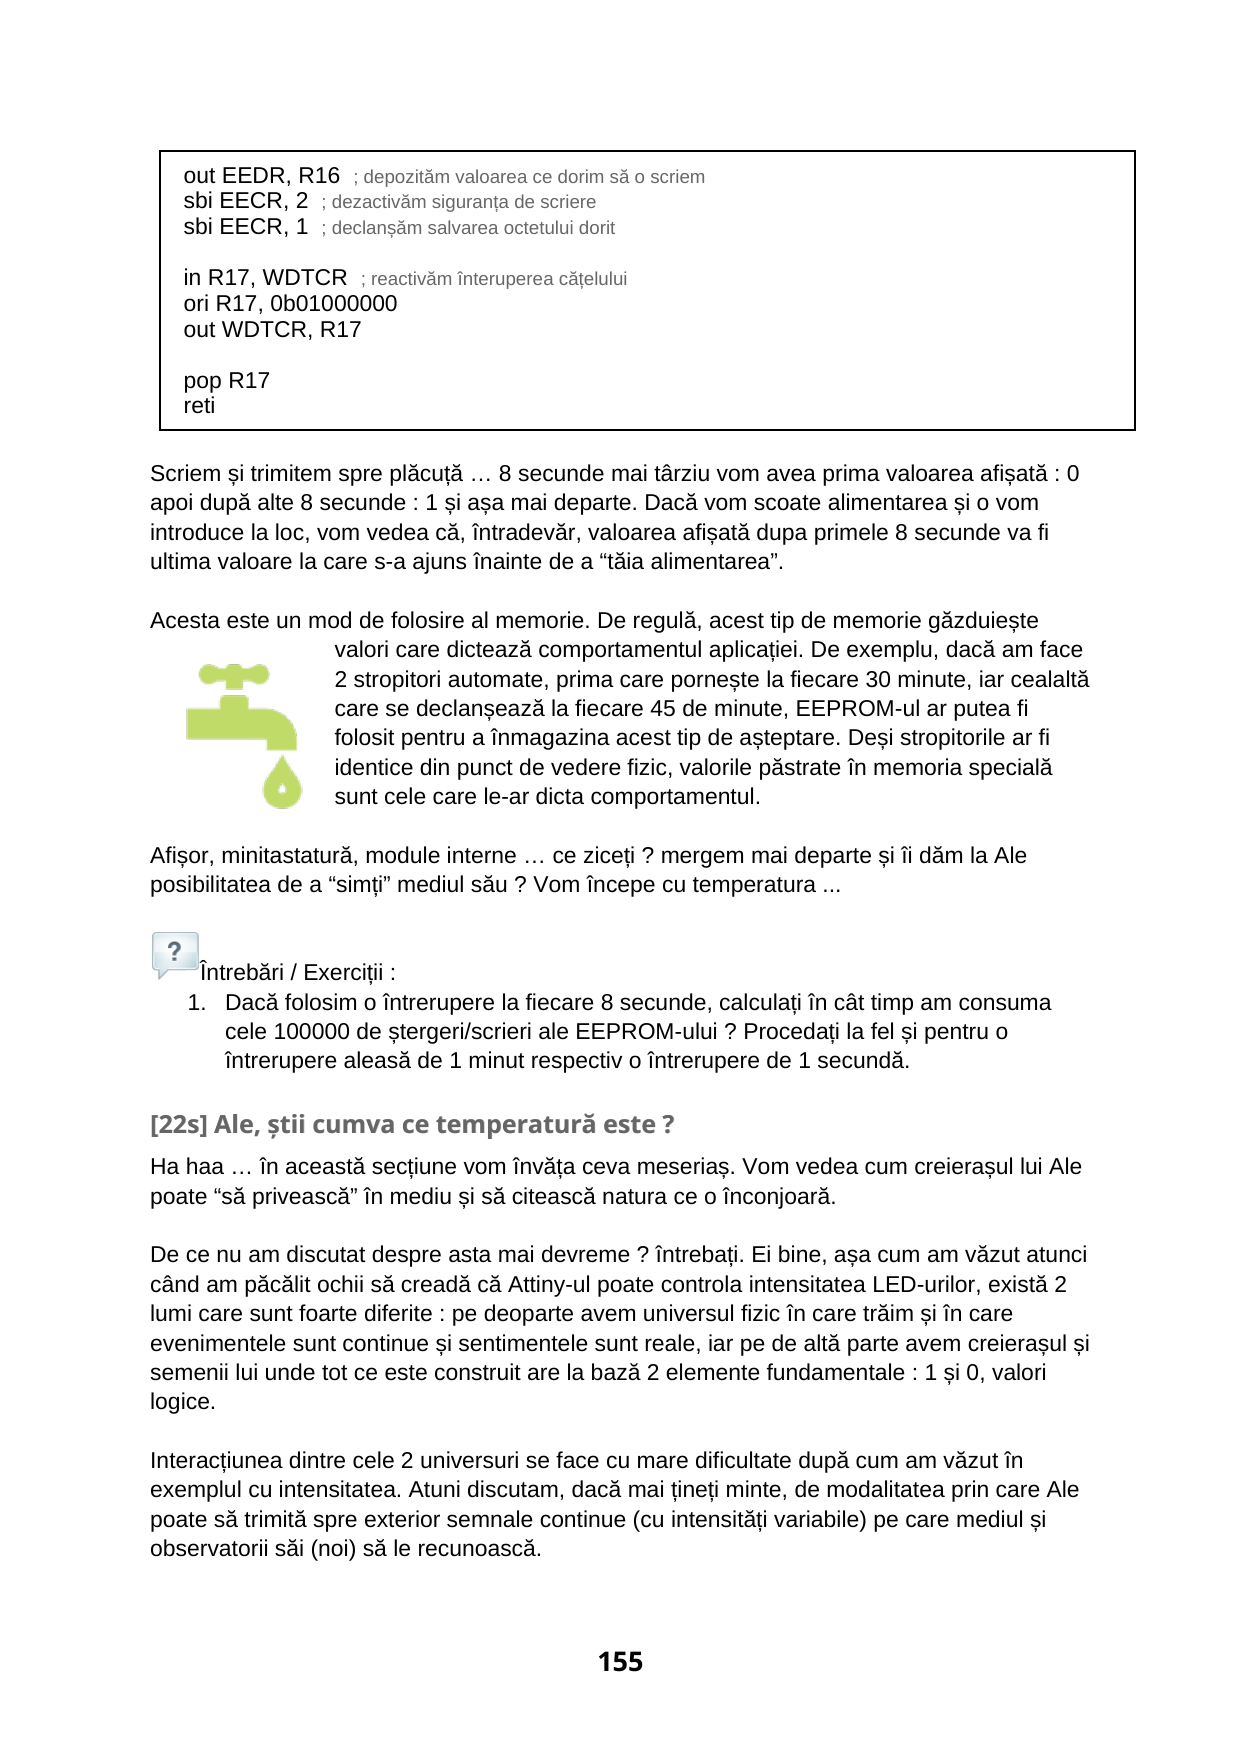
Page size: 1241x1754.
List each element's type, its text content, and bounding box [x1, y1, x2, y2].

text Scriem și trimitem spre plăcuță … 8 secunde mai târziu vom avea prima valoarea afișată : 0 apoi după alte 8 secunde : 1 și așa mai departe. Dacă vom scoate alimentarea și o vom introduce la loc, vom vedea că, întradevăr, valoarea afișată dupa primele 8 secunde va fi ultima valoare la care s-a ajuns înainte de a “tăia alimentarea”. [150, 461, 1091, 574]
text De ce nu am discutat despre asta mai devreme ? întrebați. Ei bine, așa cum am văzut atunci când am păcălit ochii să creadă că Attiny-ul poate controla intensitatea LED-urilor, există 2 lumi care sunt foarte diferite : pe deoparte avem universul fizic în care trăim și în care evenimentele sunt continue și sentimentele sunt reale, iar pe de altă parte avem creierașul și semenii lui unde tot ce este construit are la bază 2 elemente fundamentale : 1 și 0, valori logice. [150, 1242, 1091, 1415]
text Ha haa … în această secțiune vom învăța ceva meseriaș. Vom vedea cum creierașul lui Ale poate “să privească” în mediu și să citească natura ce o înconjoară. [150, 1154, 1091, 1209]
subtitle [22s] Ale, știi cumva ce temperatură este ? [150, 1107, 1091, 1141]
text Întrebări / Exerciții : [150, 956, 1091, 986]
text Interacțiunea dintre cele 2 universuri se face cu mare dificultate după cum am văzut în exemplul cu intensitatea. Atuni discutam, dacă mai țineți minte, de modalitatea prin care Ale poate să trimită spre exterior semnale continue (cu intensități variabile) pe care mediul și observatorii săi (noi) să le recunoască. [150, 1448, 1091, 1562]
table_header out EEDR, R16 ; depozităm valoarea ce dorim să o scriem sbi EECR, 2 ; dezactivăm siguranța de scriere sbi EECR, 1 ; declanșăm salvarea octetului dorit in R17, WDTCR ; reactivăm înteruperea cățelului ori R17, 0b01000000 out WDTCR, R17 pop R17 reti [161, 152, 1134, 429]
text Acesta este un mod de folosire al memorie. De regulă, acest tip de memorie găzduiește valori care dictează comportamentul aplicației. De exemplu, dacă am face 2 stropitori automate, prima care pornește la fiecare 30 minute, iar cealaltă care se declanșează la fiecare 45 de minute, EEPROM-ul ar putea fi folosit pentru a înmagazina acest tip de așteptare. Deși stropitorile ar fi identice din punct de vedere fizic, valorile păstrate în memoria specială sunt cele care le-ar dicta comportamentul. [150, 607, 1091, 809]
list Dacă folosim o întrerupere la fiecare 8 secunde, calculați în cât timp am consuma cele 100000 de ștergeri/scrieri ale EEPROM-ului ? Procedați la fel și pentru o întrerupere aleasă de 1 minut respectiv o întrerupere de 1 secundă. [187, 989, 1091, 1074]
text Afișor, minitastatură, module interne … ce ziceți ? mergem mai departe și îi dăm la Ale posibilitatea de a “simți” mediul său ? Vom începe cu temperatura ... [150, 842, 1091, 897]
picture [150, 930, 200, 981]
picture [154, 646, 335, 827]
